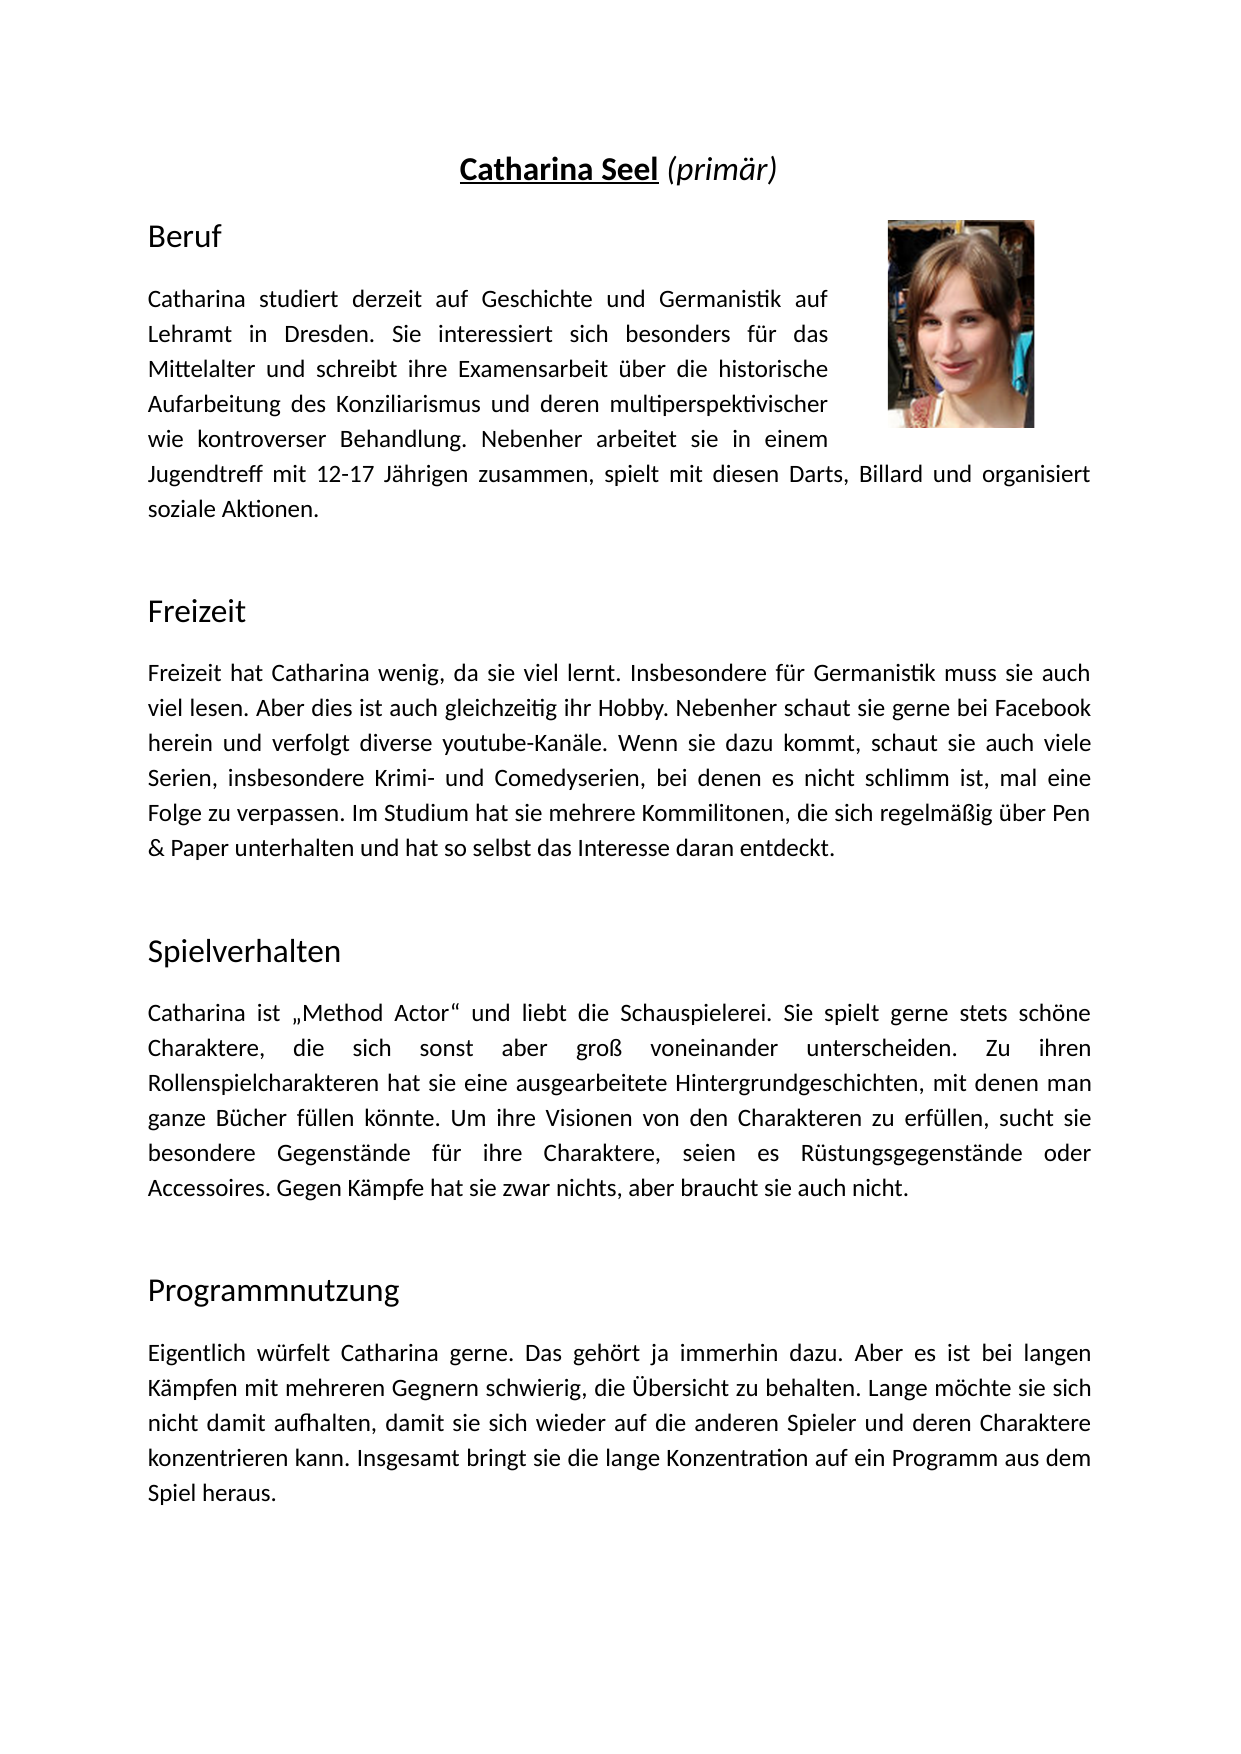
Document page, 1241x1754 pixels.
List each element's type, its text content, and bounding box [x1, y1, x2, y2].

text Catharina ist „Method Actor“ und liebt die Schauspielerei. Sie spielt gerne stets schöne Charaktere, die sich sonst aber groß voneinander unterscheiden. Zu ihren Rollenspielcharakteren hat sie eine ausgearbeitete Hintergrundgeschichten, mit denen man ganze Bücher füllen könnte. Um ihre Visionen von den Charakteren zu erfüllen, sucht sie besondere Gegenstände für ihre Charaktere, seien es Rüstungsgegenstände oder Accessoires. Gegen Kämpfe hat sie zwar nichts, aber braucht sie auch nicht. [148, 997, 1093, 1203]
text Freizeit hat Catharina wenig, da sie viel lernt. Insbesondere für Germanistik muss sie auch viel lesen. Aber dies ist auch gleichzeitig ihr Hobby. Nebenher schaut sie gerne bei Facebook herein und verfolgt diverse youtube-Kanäle. Wenn sie dazu kommt, schaut sie auch viele Serien, insbesondere Krimi- und Comedyserien, bei denen es nicht schlimm ist, mal eine Folge zu verpassen. Im Studium hat sie mehrere Kommilitonen, die sich regelmäßig über Pen & Paper unterhalten und hat so selbst das Interesse daran entdeckt. [148, 657, 1093, 863]
text Freizeit [148, 590, 1093, 631]
text Beruf [148, 215, 1093, 256]
text Eigentlich würfelt Catharina gerne. Das gehört ja immerhin dazu. Aber es ist bei langen Kämpfen mit mehreren Gegnern schwierig, die Übersicht zu behalten. Lange möchte sie sich nicht damit aufhalten, damit sie sich wieder auf die anderen Spieler und deren Charaktere konzentrieren kann. Insgesamt bringt sie die lange Konzentration auf ein Programm aus dem Spiel heraus. [148, 1337, 1093, 1507]
text Programmnutzung [148, 1269, 1093, 1310]
text Spielverhalten [148, 929, 1093, 970]
text Catharina Seel (primär) [148, 148, 1093, 188]
picture [887, 220, 1035, 428]
text Catharina studiert derzeit auf Geschichte und Germanistik auf Lehramt in Dresden. Sie interessiert sich besonders für das Mittelalter und schreibt ihre Examensarbeit über die historische Aufarbeitung des Konziliarismus und deren multiperspektivischer wie kontroverser Behandlung. Nebenher arbeitet sie in einem Jugendtreff mit 12-17 Jährigen zusammen, spielt mit diesen Darts, Billard und organisiert soziale Aktionen. [148, 283, 1093, 523]
